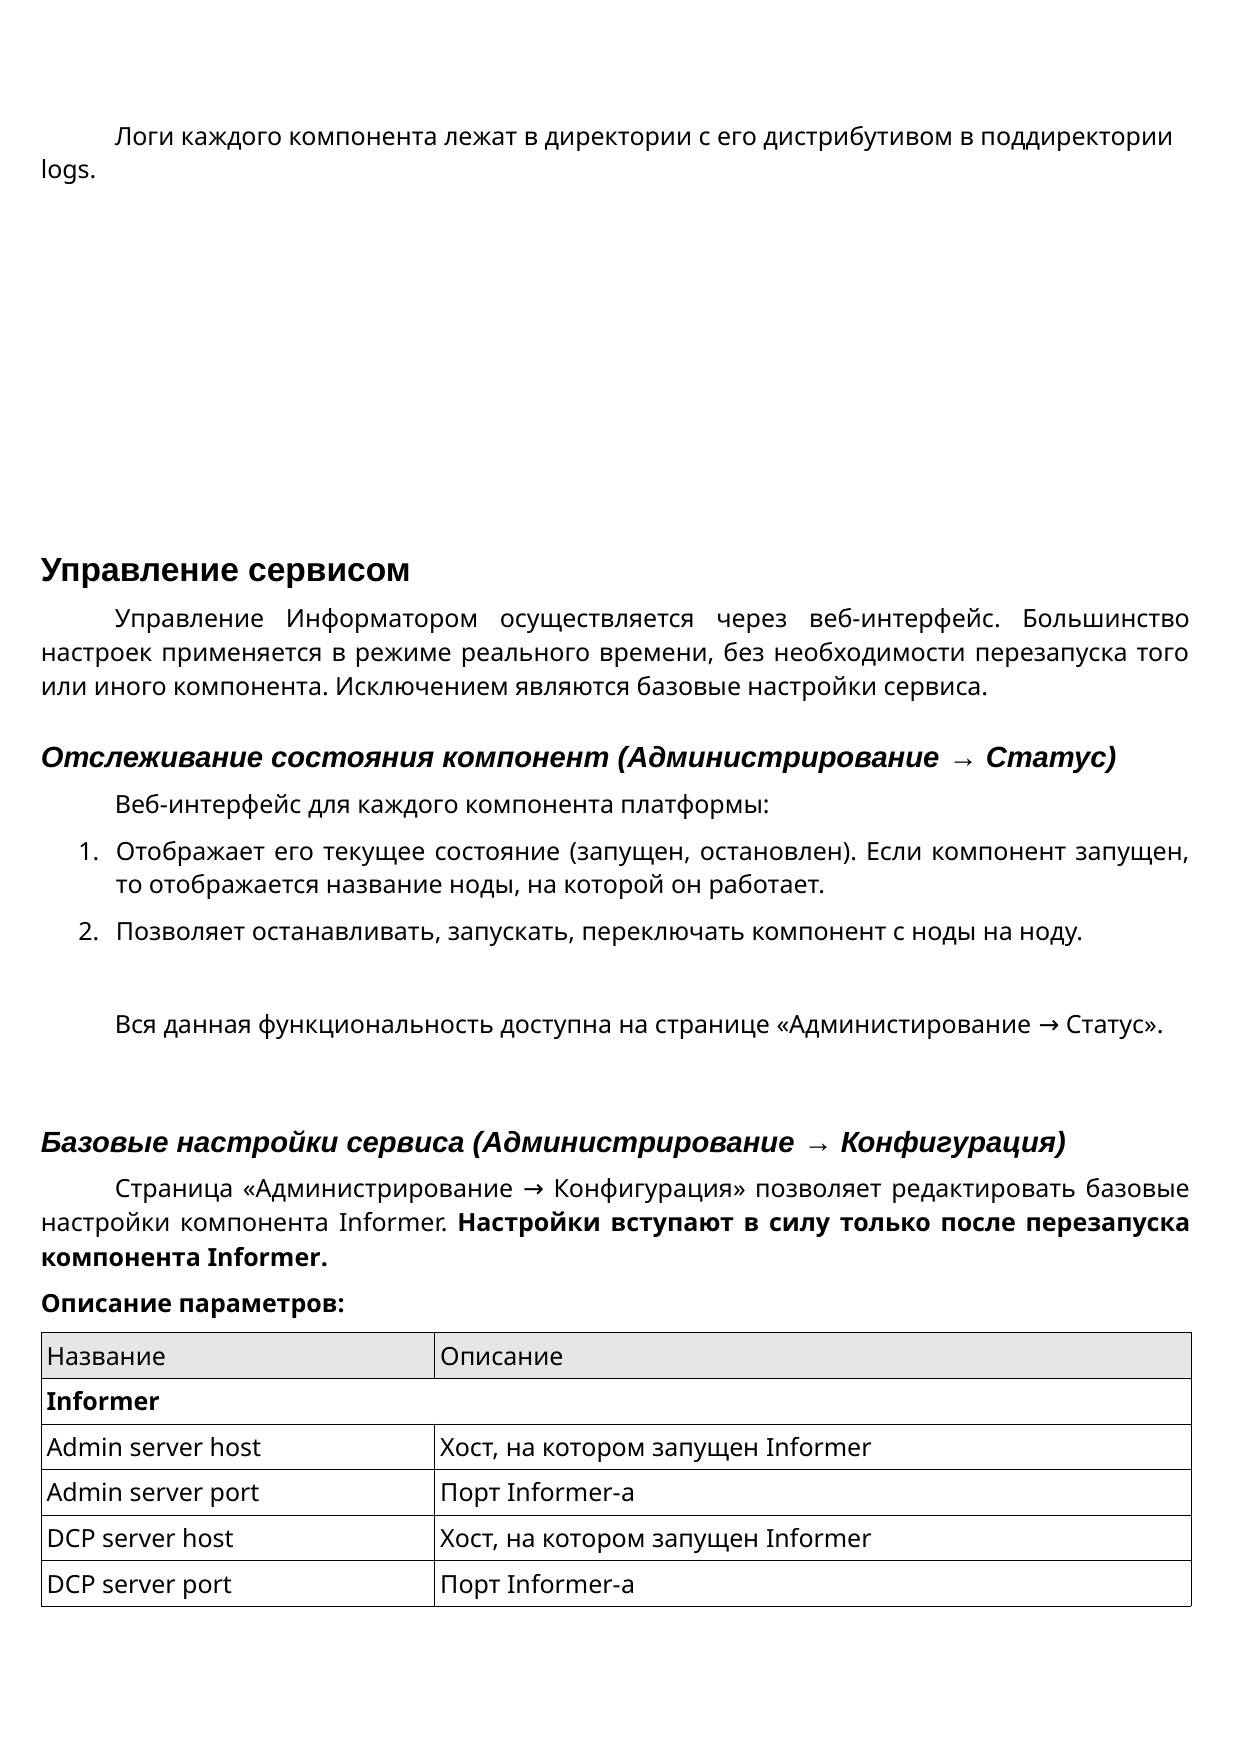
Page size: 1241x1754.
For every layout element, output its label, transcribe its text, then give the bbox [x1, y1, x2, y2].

text Управление Информатором осуществляется через веб-интерфейс. Большинство настроек применяется в режиме реального времени, без необходимости перезапуска того или иного компонента. Исключением являются базовые настройки сервиса. [41, 601, 1191, 703]
table_cell DCP server host [42, 1516, 434, 1560]
table_cell Admin server port [42, 1470, 434, 1515]
subtitle Базовые настройки сервиса (Администрирование → Конфигурация) [41, 1125, 1191, 1158]
table_cell Informer [42, 1379, 1191, 1423]
subtitle Отслеживание состояния компонент (Администрирование → Статус) [41, 741, 1191, 774]
table_cell Admin server host [42, 1425, 434, 1469]
table_header Описание [435, 1333, 1191, 1378]
table_cell Хост, на котором запущен Informer [435, 1425, 1191, 1469]
list Позволяет останавливать, запускать, переключать компонент с ноды на ноду. [78, 914, 1191, 948]
table_cell Порт Informer-а [435, 1561, 1191, 1606]
table_header Название [42, 1333, 434, 1378]
table_cell Порт Informer-а [435, 1470, 1191, 1515]
subtitle Управление сервисом [41, 550, 1191, 588]
table_cell DCP server port [42, 1561, 434, 1606]
text Веб-интерфейс для каждого компонента платформы: [41, 787, 1191, 821]
text Вся данная функциональность доступна на странице «Администирование → Статус». [41, 1007, 1191, 1041]
list Отображает его текущее состояние (запущен, остановлен). Если компонент запущен, то отображается название ноды, на которой он работает. [78, 833, 1191, 901]
text Страница «Администрирование → Конфигурация» позволяет редактировать базовые настройки компонента Informer. Настройки вступают в силу только после перезапуска компонента Informer. [41, 1171, 1191, 1273]
text Описание параметров: [41, 1286, 1191, 1320]
table_cell Хост, на котором запущен Informer [435, 1516, 1191, 1560]
text Логи каждого компонента лежат в директории с его дистрибутивом в поддиректории logs. [41, 118, 1191, 186]
